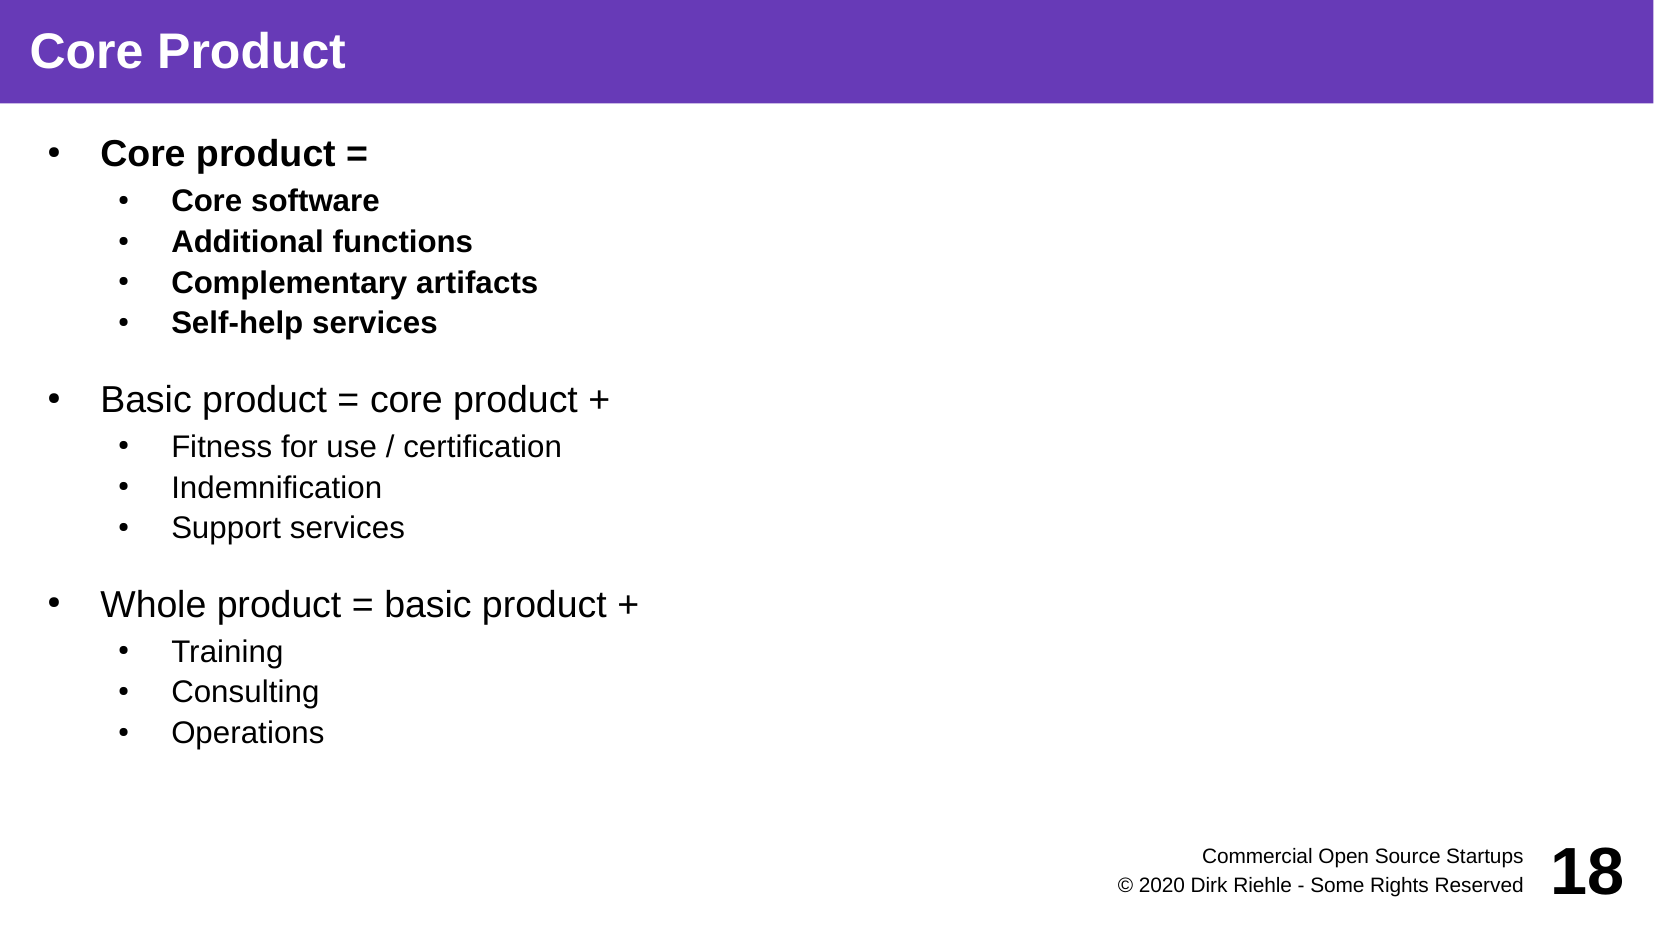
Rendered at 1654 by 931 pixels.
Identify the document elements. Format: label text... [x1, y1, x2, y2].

title Core Product [0, 0, 1654, 104]
list Core product = Core software Additional functions Complementary artifacts Self-help services Basic product = core product + Fitness for use / certification Indemnification Support services Whole product = basic product + Training Consulting Operations [29, 132, 1625, 813]
